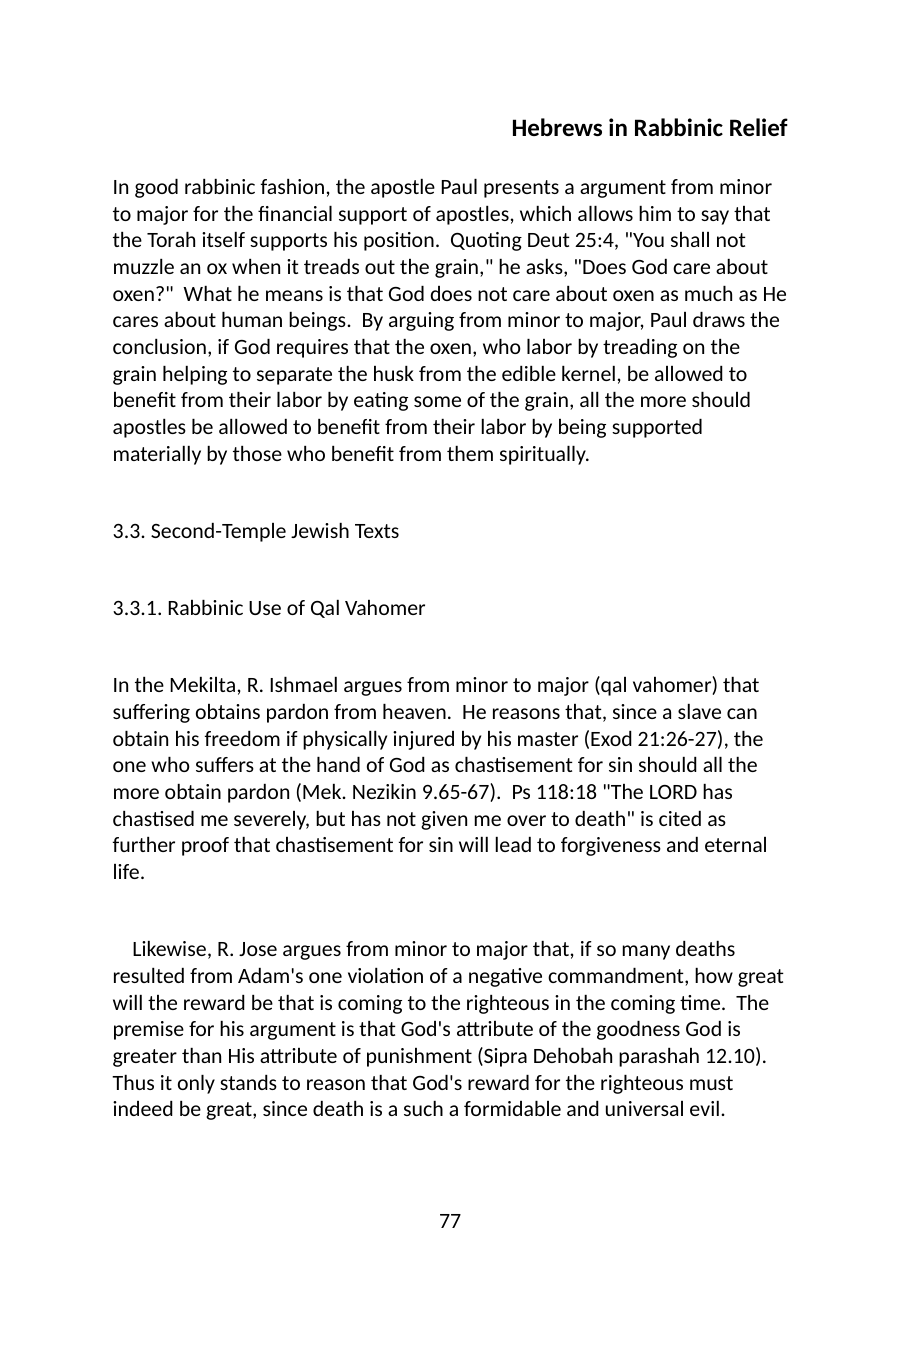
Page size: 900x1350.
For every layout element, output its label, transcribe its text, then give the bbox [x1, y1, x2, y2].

text In the Mekilta, R. Ishmael argues from minor to major (qal vahomer) that suffering obtains pardon from heaven. He reasons that, since a slave can obtain his freedom if physically injured by his master (Exod 21:26-27), the one who suffers at the hand of God as chastisement for sin should all the more obtain pardon (Mek. Nezikin 9.65-67). Ps 118:18 "The LORD has chastised me severely, but has not given me over to death" is cited as further proof that chastisement for sin will lead to forgiveness and eternal life. [112, 672, 787, 885]
text In good rabbinic fashion, the apostle Paul presents a argument from minor to major for the financial support of apostles, which allows him to say that the Torah itself supports his position. Quoting Deut 25:4, "You shall not muzzle an ox when it treads out the grain," he asks, "Does God care about oxen?" What he means is that God does not care about oxen as much as He cares about human beings. By arguing from minor to major, Paul draws the conclusion, if God requires that the oxen, who labor by treading on the grain helping to separate the husk from the edible kernel, be allowed to benefit from their labor by eating some of the grain, all the more should apostles be allowed to benefit from their labor by being supported materially by those who benefit from them spiritually. [112, 173, 787, 466]
text Likewise, R. Jose argues from minor to major that, if so many deaths resulted from Adam's one violation of a negative commandment, how great will the reward be that is coming to the righteous in the coming time. The premise for his argument is that God's attribute of the goodness God is greater than His attribute of punishment (Sipra Dehobah parashah 12.10). Thus it only stands to reason that God's reward for the righteous must indeed be great, since death is a such a formidable and universal evil. [112, 936, 787, 1122]
text 3.3.1. Rabbinic Use of Qal Vahomer [112, 594, 787, 621]
text 3.3. Second-Temple Jewish Texts [112, 517, 787, 544]
